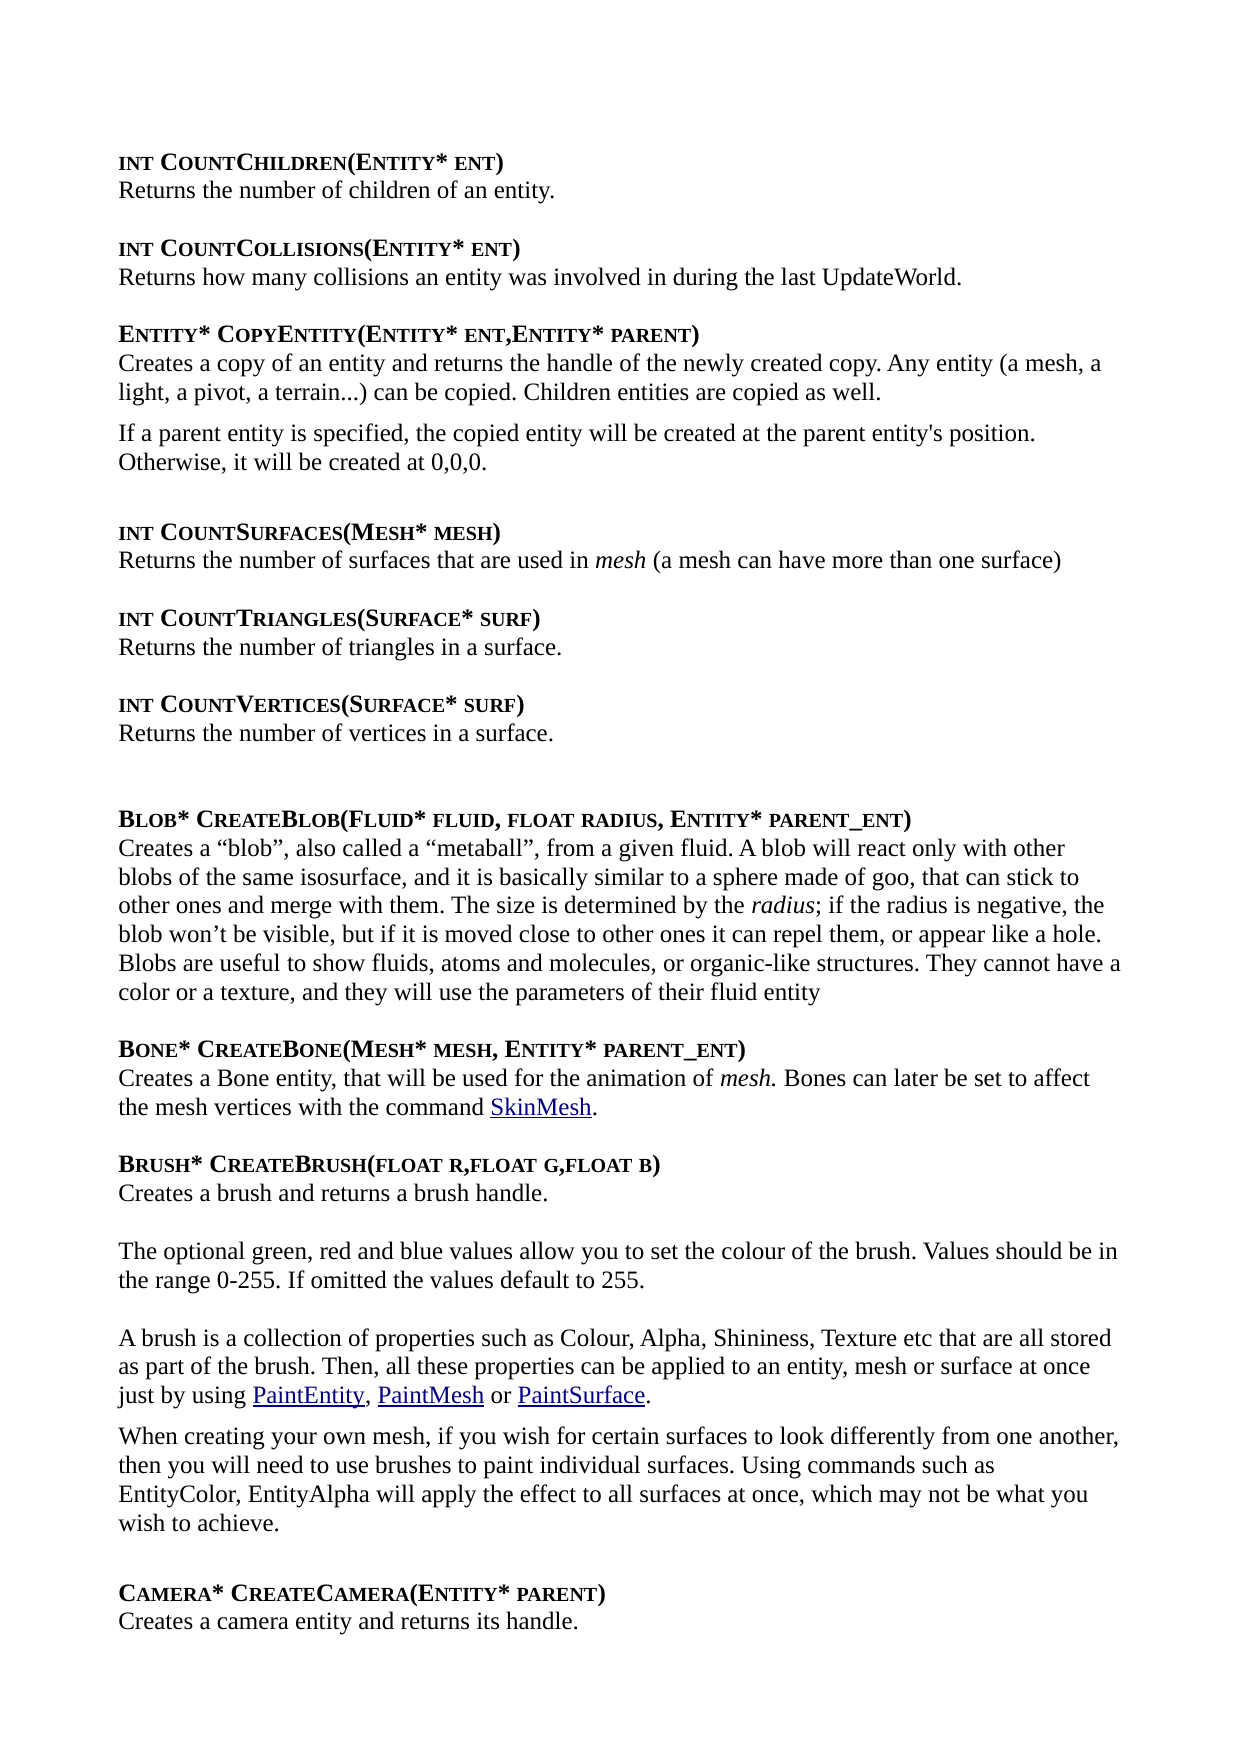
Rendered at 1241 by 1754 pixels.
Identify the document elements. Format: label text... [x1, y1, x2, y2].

text int CountVertices(Surface* surf) [118, 689, 1122, 718]
text int CountSurfaces(Mesh* mesh) [118, 517, 1122, 546]
text Creates a “blob”, also called a “metaball”, from a given fluid. A blob will react only with other blobs of the same isosurface, and it is basically similar to a sphere made of goo, that can stick to other ones and merge with them. The size is determined by the radius; if the radius is negative, the blob won’t be visible, but if it is moved close to other ones it can repel them, or appear like a hole. [118, 833, 1122, 948]
text int CountTriangles(Surface* surf) [118, 603, 1122, 632]
text Returns the number of children of an entity. [118, 176, 1122, 204]
text Entity* CopyEntity(Entity* ent,Entity* parent) [118, 319, 1122, 348]
text Blob* CreateBlob(Fluid* fluid, float radius, Entity* parent_ent) [118, 804, 1122, 833]
text Brush* CreateBrush(float r,float g,float b) [118, 1149, 1122, 1178]
text Returns the number of triangles in a surface. [118, 632, 1122, 661]
text If a parent entity is specified, the copied entity will be created at the parent entity's position. Otherwise, it will be created at 0,0,0. [118, 418, 1122, 476]
text Camera* CreateCamera(Entity* parent) [118, 1578, 1122, 1606]
text Creates a brush and returns a brush handle. [118, 1178, 1122, 1207]
text Returns how many collisions an entity was involved in during the last UpdateWorld. [118, 262, 1122, 291]
text Returns the number of vertices in a surface. [118, 718, 1122, 747]
text Creates a camera entity and returns its handle. [118, 1606, 1122, 1635]
text Bone* CreateBone(Mesh* mesh, Entity* parent_ent) [118, 1034, 1122, 1063]
text When creating your own mesh, if you wish for certain surfaces to look differently from one another, then you will need to use brushes to paint individual surfaces. Using commands such as EntityColor, EntityAlpha will apply the effect to all surfaces at once, which may not be what you wish to achieve. [118, 1421, 1122, 1536]
text int CountCollisions(Entity* ent) [118, 233, 1122, 262]
text Creates a Bone entity, that will be used for the animation of mesh. Bones can later be set to affect the mesh vertices with the command SkinMesh. [118, 1063, 1122, 1121]
text The optional green, red and blue values allow you to set the colour of the brush. Values should be in the range 0-255. If omitted the values default to 255. A brush is a collection of properties such as Colour, Alpha, Shininess, Texture etc that are all stored as part of the brush. Then, all these properties can be applied to an entity, mesh or surface at once just by using PaintEntity, PaintMesh or PaintSurface. [118, 1236, 1122, 1409]
text Creates a copy of an entity and returns the handle of the newly created copy. Any entity (a mesh, a light, a pivot, a terrain...) can be copied. Children entities are copied as well. [118, 348, 1122, 406]
text int CountChildren(Entity* ent) [118, 147, 1122, 176]
text Blobs are useful to show fluids, atoms and molecules, or organic-like structures. They cannot have a color or a texture, and they will use the parameters of their fluid entity [118, 948, 1122, 1006]
text Returns the number of surfaces that are used in mesh (a mesh can have more than one surface) [118, 546, 1122, 574]
